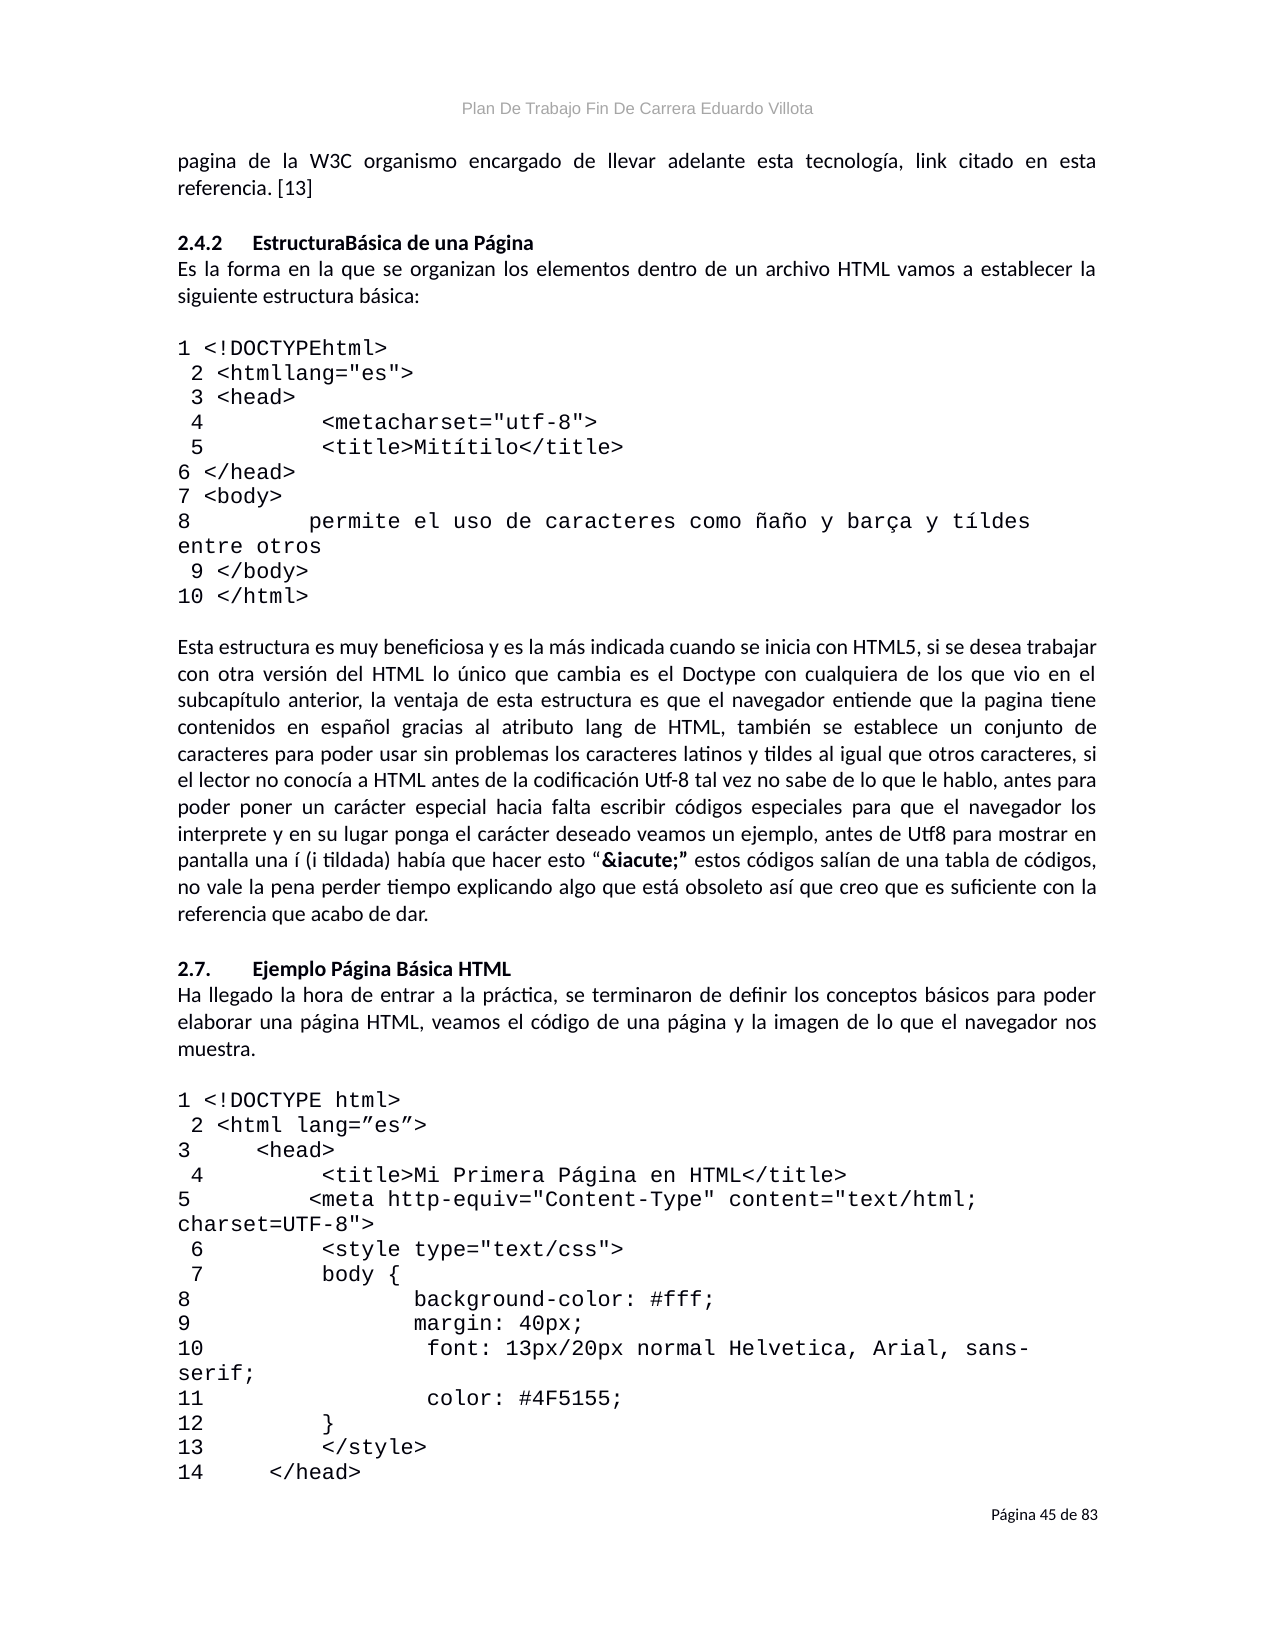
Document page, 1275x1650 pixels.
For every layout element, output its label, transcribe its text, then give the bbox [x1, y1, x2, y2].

text Es la forma en la que se organizan los elementos dentro de un archivo HTML vamos a establecer la siguiente estructura básica: [177, 256, 1098, 309]
text 4 <title>Mi Primera Página en HTML</title> [177, 1164, 1098, 1188]
text 2.4.2 EstructuraBásica de una Página [177, 229, 1098, 256]
text 8 permite el uso de caracteres como ñaño y barça y tíldes entre otros [177, 511, 1098, 560]
text 9 margin: 40px; [177, 1312, 1098, 1337]
text 4 <metacharset="utf-8"> [177, 411, 1098, 436]
text Esta estructura es muy beneficiosa y es la más indicada cuando se inicia con HTML5, si se desea trabajar con otra versión del HTML lo único que cambia es el Doctype con cualquiera de los que vio en el subcapítulo anterior, la ventaja de esta estructura es que el navegador entiende que la pagina tiene contenidos en español gracias al atributo lang de HTML, también se establece un conjunto de caracteres para poder usar sin problemas los caracteres latinos y tildes al igual que otros caracteres, si el lector no conocía a HTML antes de la codificación Utf-8 tal vez no sabe de lo que le hablo, antes para poder poner un carácter especial hacia falta escribir códigos especiales para que el navegador los interprete y en su lugar ponga el carácter deseado veamos un ejemplo, antes de Utf8 para mostrar en pantalla una í (i tildada) había que hacer esto “&iacute;” estos códigos salían de una tabla de códigos, no vale la pena perder tiempo explicando algo que está obsoleto así que creo que es suficiente con la referencia que acabo de dar. [177, 633, 1098, 927]
text 8 background-color: #fff; [177, 1288, 1098, 1312]
text 3 <head> [177, 1139, 1098, 1164]
text 11 color: #4F5155; [177, 1387, 1098, 1412]
text 12 } [177, 1412, 1098, 1436]
text 6 </head> [177, 461, 1098, 486]
text 2 <html lang=”es”> [177, 1114, 1098, 1139]
text 10 </html> [177, 585, 1098, 610]
text 5 <meta http-equiv="Content-Type" content="text/html; charset=UTF-8"> [177, 1188, 1098, 1238]
text 14 </head> [177, 1461, 1098, 1486]
text 5 <title>Mitítilo</title> [177, 436, 1098, 461]
text 10 font: 13px/20px normal Helvetica, Arial, sans-serif; [177, 1337, 1098, 1387]
text 6 <style type="text/css"> [177, 1238, 1098, 1263]
text 7 <body> [177, 486, 1098, 511]
text 7 body { [177, 1263, 1098, 1288]
text 2.7. Ejemplo Página Básica HTML [177, 955, 1098, 981]
text 2 <htmllang="es"> [177, 362, 1098, 387]
text pagina de la W3C organismo encargado de llevar adelante esta tecnología, link citado en esta referencia. [13] [177, 148, 1098, 201]
text 13 </style> [177, 1436, 1098, 1461]
text 3 <head> [177, 387, 1098, 411]
text 9 </body> [177, 560, 1098, 585]
text 1 <!DOCTYPE html> [177, 1089, 1098, 1114]
text 1 <!DOCTYPEhtml> [177, 337, 1098, 362]
text Ha llegado la hora de entrar a la práctica, se terminaron de definir los conceptos básicos para poder elaborar una página HTML, veamos el código de una página y la imagen de lo que el navegador nos muestra. [177, 981, 1098, 1061]
